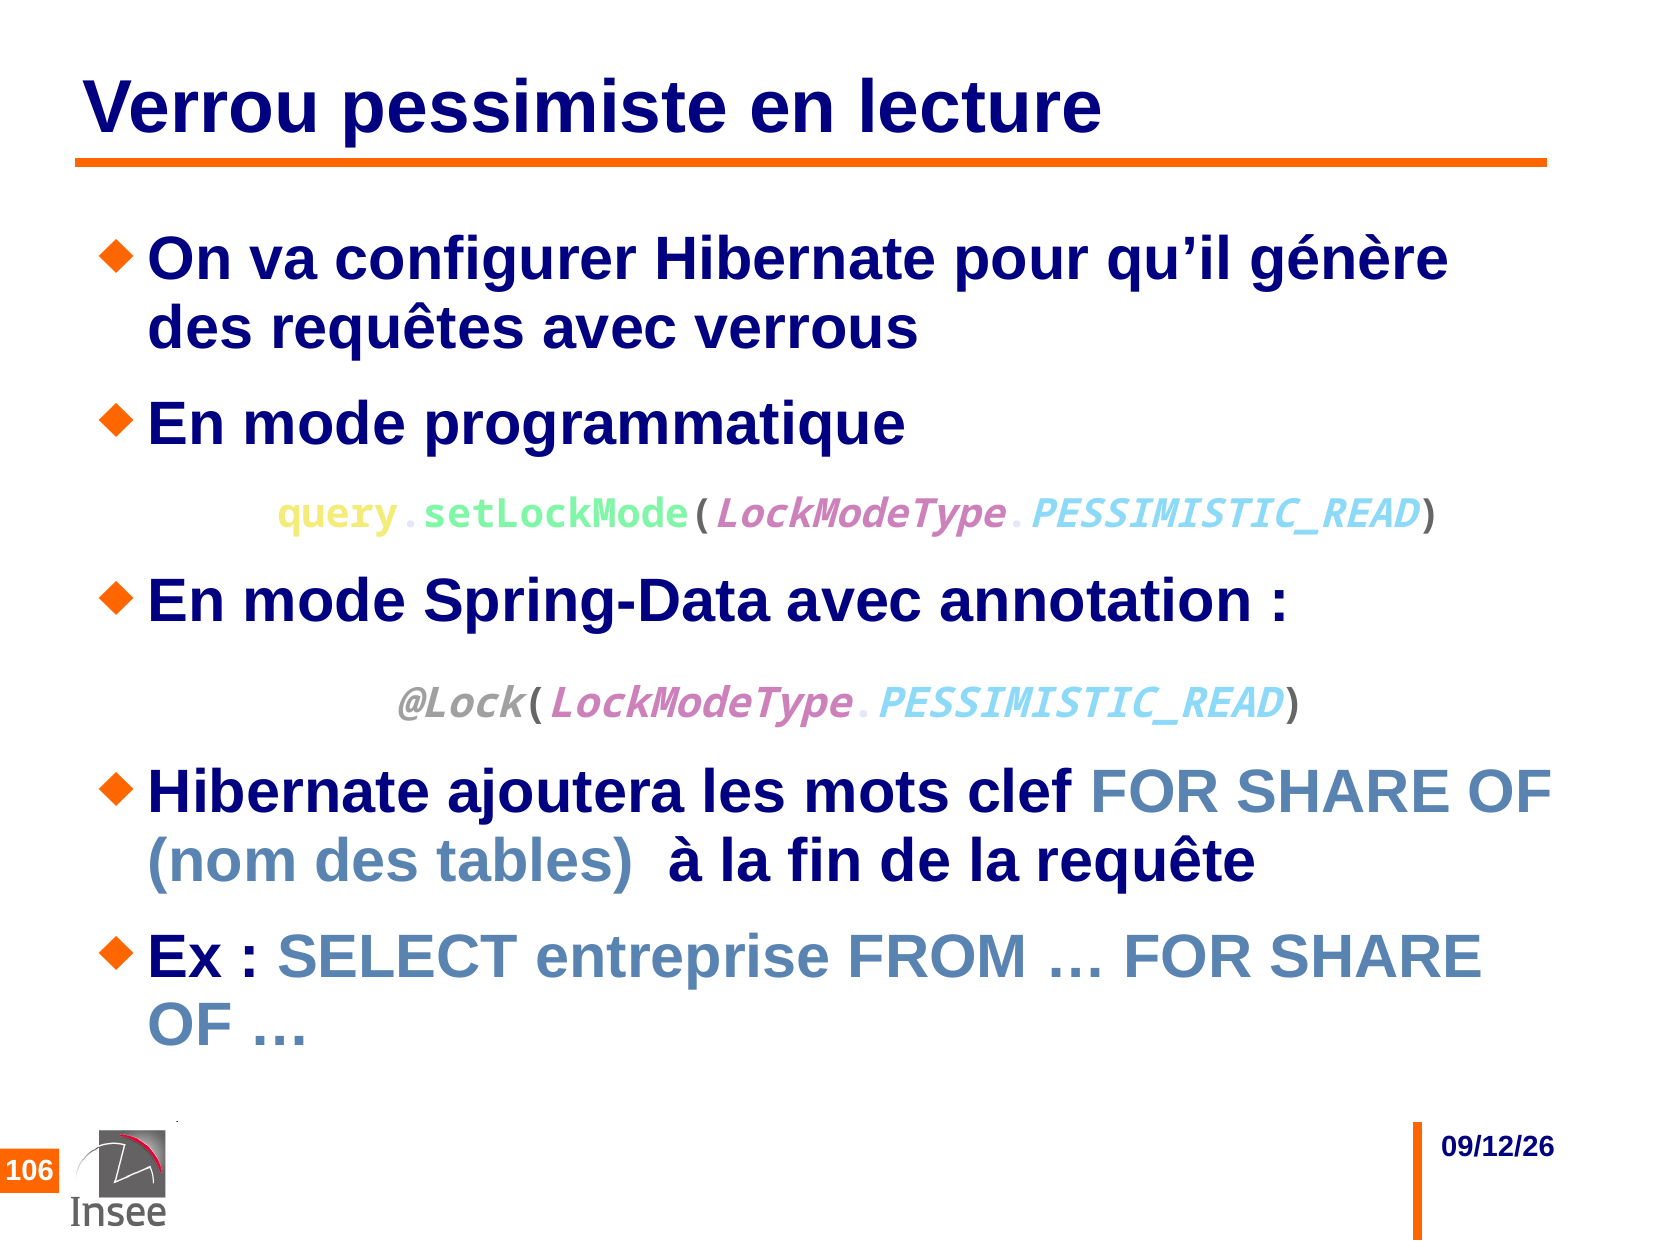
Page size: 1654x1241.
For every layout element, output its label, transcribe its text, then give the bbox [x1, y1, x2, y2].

list On va configurer Hibernate pour qu’il génère des requêtes avec verrous En mode programmatique query.setLockMode(LockModeType.PESSIMISTIC_READ) En mode Spring-Data avec annotation : @Lock(LockModeType.PESSIMISTIC_READ) Hibernate ajoutera les mots clef FOR SHARE OF (nom des tables) à la fin de la requête Ex : SELECT entreprise FROM … FOR SHARE OF … [82, 224, 1571, 1063]
title Verrou pessimiste en lecture [82, 49, 1619, 163]
picture [62, 1121, 178, 1241]
